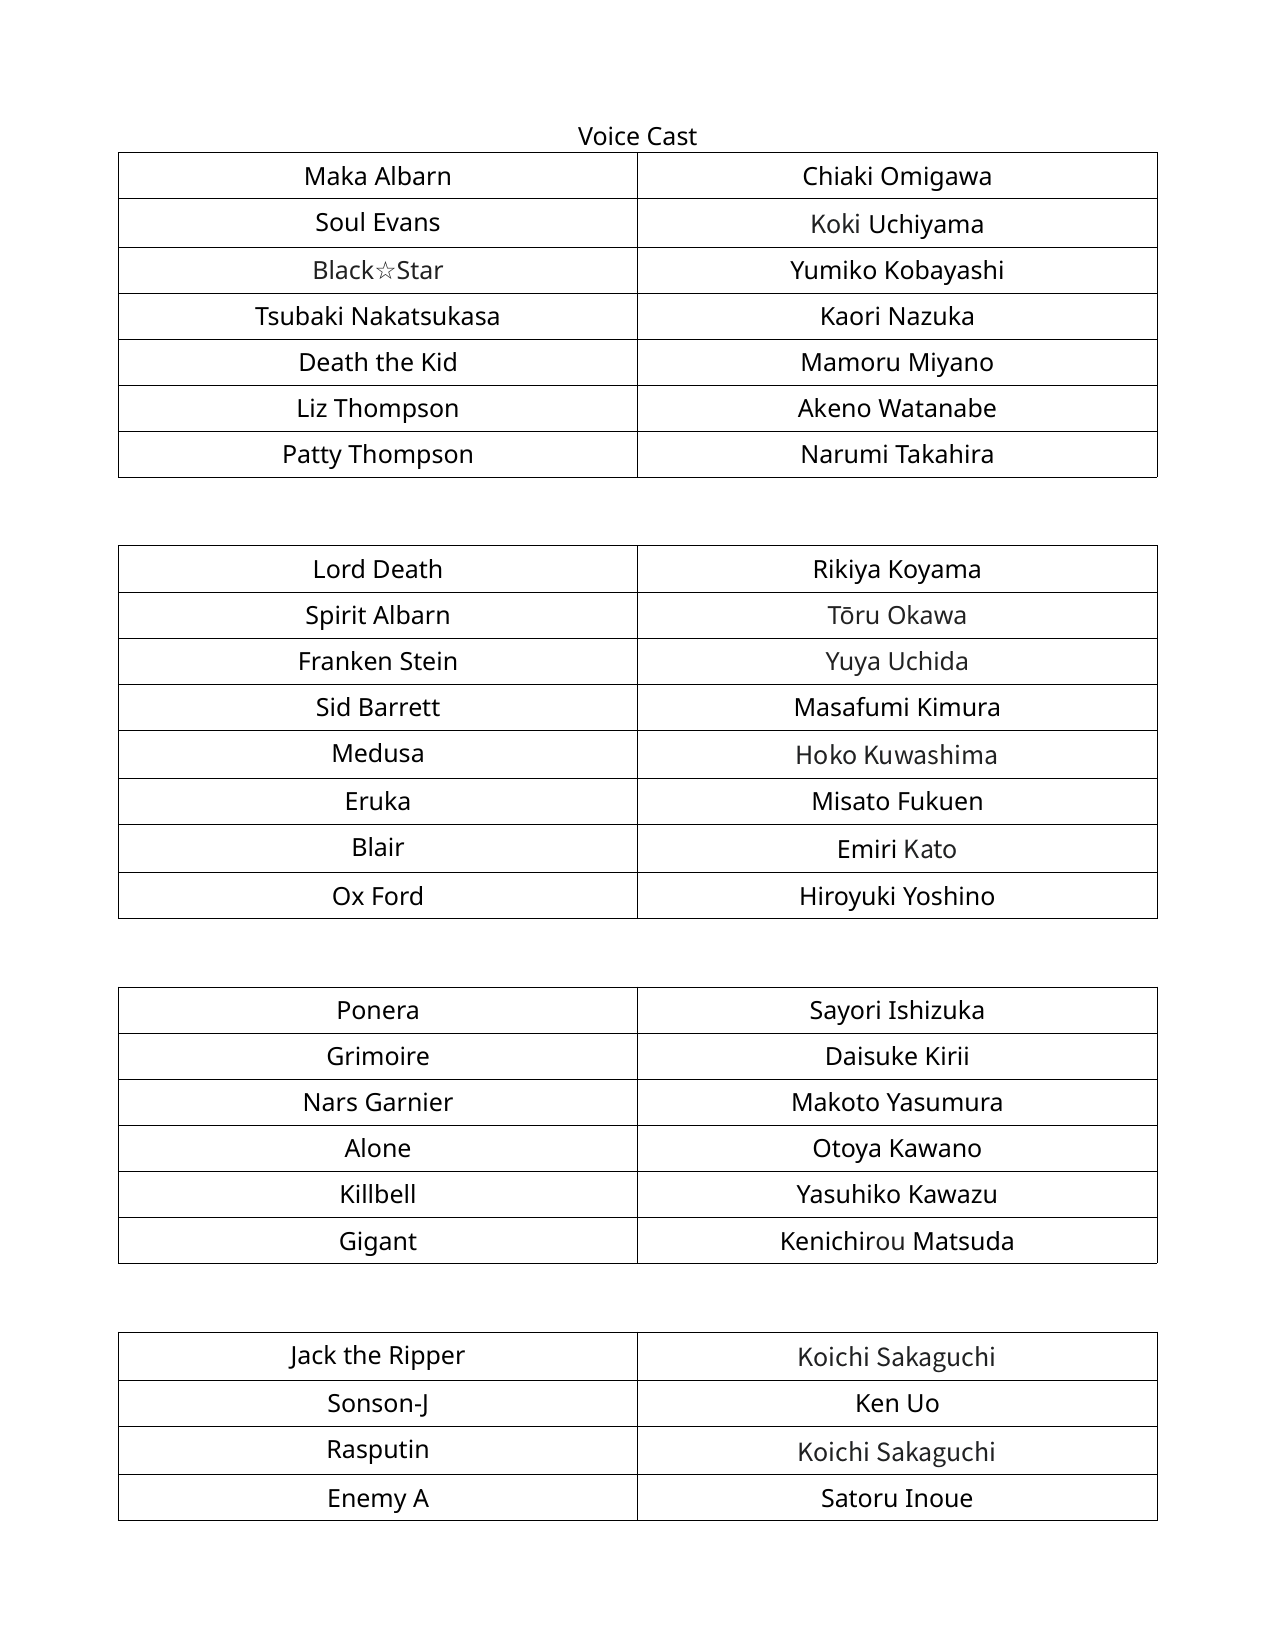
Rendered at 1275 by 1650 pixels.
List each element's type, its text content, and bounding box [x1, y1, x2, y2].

table_cell Blair [119, 825, 637, 872]
table_cell Hoko Kuwashima [638, 731, 1157, 778]
table_cell Enemy A [119, 1475, 637, 1520]
table_cell Killbell [119, 1172, 637, 1217]
table_cell Soul Evans [119, 199, 637, 246]
table_cell Kenichirou Matsuda [638, 1218, 1157, 1263]
table_cell Yasuhiko Kawazu [638, 1172, 1157, 1217]
table_cell Masafumi Kimura [638, 685, 1157, 729]
table_cell Yuya Uchida [638, 639, 1157, 683]
table_cell Liz Thompson [119, 386, 637, 431]
table_cell Franken Stein [119, 639, 637, 683]
table_header Ponera [119, 988, 637, 1033]
table_cell Hiroyuki Yoshino [638, 873, 1157, 918]
table_cell Alone [119, 1126, 637, 1171]
table_cell Nars Garnier [119, 1080, 637, 1125]
table_cell Tsubaki Nakatsukasa [119, 294, 637, 338]
table_cell Ken Uo [638, 1381, 1157, 1426]
table_header Lord Death [119, 546, 637, 591]
table_cell Otoya Kawano [638, 1126, 1157, 1171]
table_cell Eruka [119, 779, 637, 824]
table_cell Mamoru Miyano [638, 340, 1157, 384]
table_cell Sid Barrett [119, 685, 637, 729]
table_cell Koichi Sakaguchi [638, 1427, 1157, 1474]
table_cell Grimoire [119, 1034, 637, 1079]
table_cell Koki Uchiyama [638, 199, 1157, 246]
table_header Rikiya Koyama [638, 546, 1157, 591]
table_header Chiaki Omigawa [638, 153, 1157, 198]
table_cell Akeno Watanabe [638, 386, 1157, 431]
table_header Koichi Sakaguchi [638, 1333, 1157, 1380]
table_cell Daisuke Kirii [638, 1034, 1157, 1079]
table_header Sayori Ishizuka [638, 988, 1157, 1033]
table_cell Medusa [119, 731, 637, 778]
table_cell Sonson-J [119, 1381, 637, 1426]
table_cell Emiri Kato [638, 825, 1157, 872]
table_header Jack the Ripper [119, 1333, 637, 1380]
table_cell Patty Thompson [119, 432, 637, 477]
table_cell Misato Fukuen [638, 779, 1157, 824]
table_cell Rasputin [119, 1427, 637, 1474]
table_cell Spirit Albarn [119, 593, 637, 637]
table_cell Death the Kid [119, 340, 637, 384]
table_cell Gigant [119, 1218, 637, 1263]
table_cell Narumi Takahira [638, 432, 1157, 477]
table_cell Tōru Okawa [638, 593, 1157, 637]
text Voice Cast [118, 118, 1157, 152]
table_header Maka Albarn [119, 153, 637, 198]
table_cell Yumiko Kobayashi [638, 248, 1157, 292]
table_cell Ox Ford [119, 873, 637, 918]
table_cell Kaori Nazuka [638, 294, 1157, 338]
table_cell Black☆Star [119, 248, 637, 292]
table_cell Makoto Yasumura [638, 1080, 1157, 1125]
table_cell Satoru Inoue [638, 1475, 1157, 1520]
